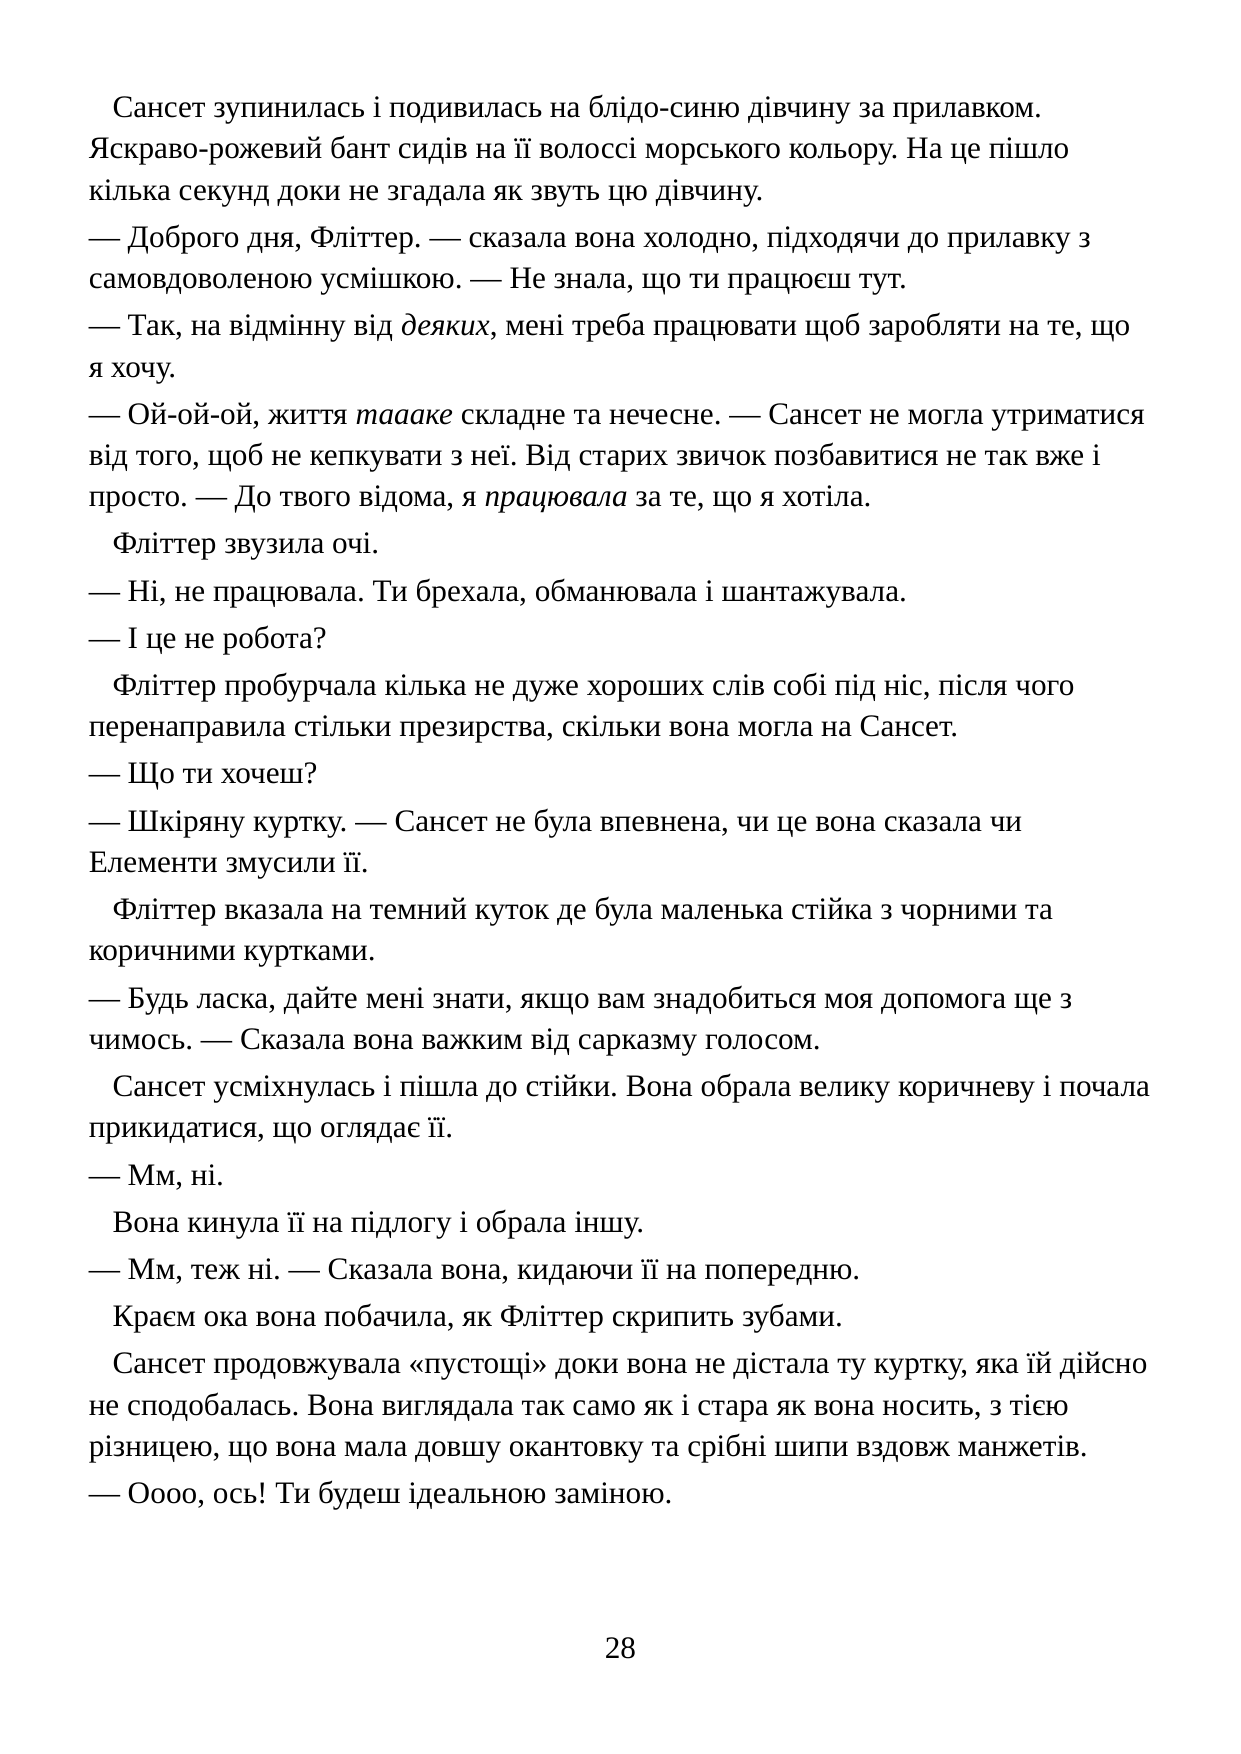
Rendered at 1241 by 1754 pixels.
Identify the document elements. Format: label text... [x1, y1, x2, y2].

text Фліттер пробурчала кілька не дуже хороших слів собі під ніс, після чого перенаправила стільки презирства, скільки вона могла на Сансет. [88, 666, 1152, 743]
text Сансет зупинилась і подивилась на блідо-синю дівчину за прилавком. Яскраво-рожевий бант сидів на її волоссі морського кольору. На це пішло кілька секунд доки не згадала як звуть цю дівчину. [88, 88, 1152, 207]
text Фліттер вказала на темний куток де була маленька стійка з чорними та коричними куртками. [88, 890, 1152, 968]
text Сансет продовжувала «пустощі» доки вона не дістала ту куртку, яка їй дійсно не сподобалась. Вона виглядала так само як і стара як вона носить, з тією різницею, що вона мала довшу окантовку та срібні шипи вздовж манжетів. [88, 1344, 1152, 1463]
text — Так, на відмінну від деяких, мені треба працювати щоб заробляти на те, що я хочу. [88, 307, 1152, 384]
text — Мм, ні. [88, 1156, 1152, 1192]
text — Ой-ой-ой, життя таааке складне та нечесне. — Сансет не могла утриматися від того, щоб не кепкувати з неї. Від старих звичок позбавитися не так вже і просто. — До твого відома, я працювала за те, що я хотіла. [88, 395, 1152, 513]
text — Шкіряну куртку. — Сансет не була впевнена, чи це вона сказала чи Елементи змусили її. [88, 802, 1152, 879]
text — Доброго дня, Фліттер. — сказала вона холодно, підходячи до прилавку з самовдоволеною усмішкою. — Не знала, що ти працюєш тут. [88, 218, 1152, 295]
text — Будь ласка, дайте мені знати, якщо вам знадобиться моя допомога ще з чимось. — Сказала вона важким від сарказму голосом. [88, 979, 1152, 1056]
text Сансет усміхнулась і пішла до стійки. Вона обрала велику коричневу і почала прикидатися, що оглядає її. [88, 1067, 1152, 1144]
text — Ні, не працювала. Ти брехала, обманювала і шантажувала. [88, 572, 1152, 608]
text — Оооо, ось! Ти будеш ідеальною заміною. [88, 1474, 1152, 1510]
text Фліттер звузила очі. [88, 525, 1152, 561]
text Вона кинула її на підлогу і обрала іншу. [88, 1203, 1152, 1239]
text — І це не робота? [88, 619, 1152, 655]
text — Що ти хочеш? [88, 755, 1152, 791]
text Краєм ока вона побачила, як Фліттер скрипить зубами. [88, 1297, 1152, 1333]
text — Мм, теж ні. — Сказала вона, кидаючи її на попередню. [88, 1250, 1152, 1286]
